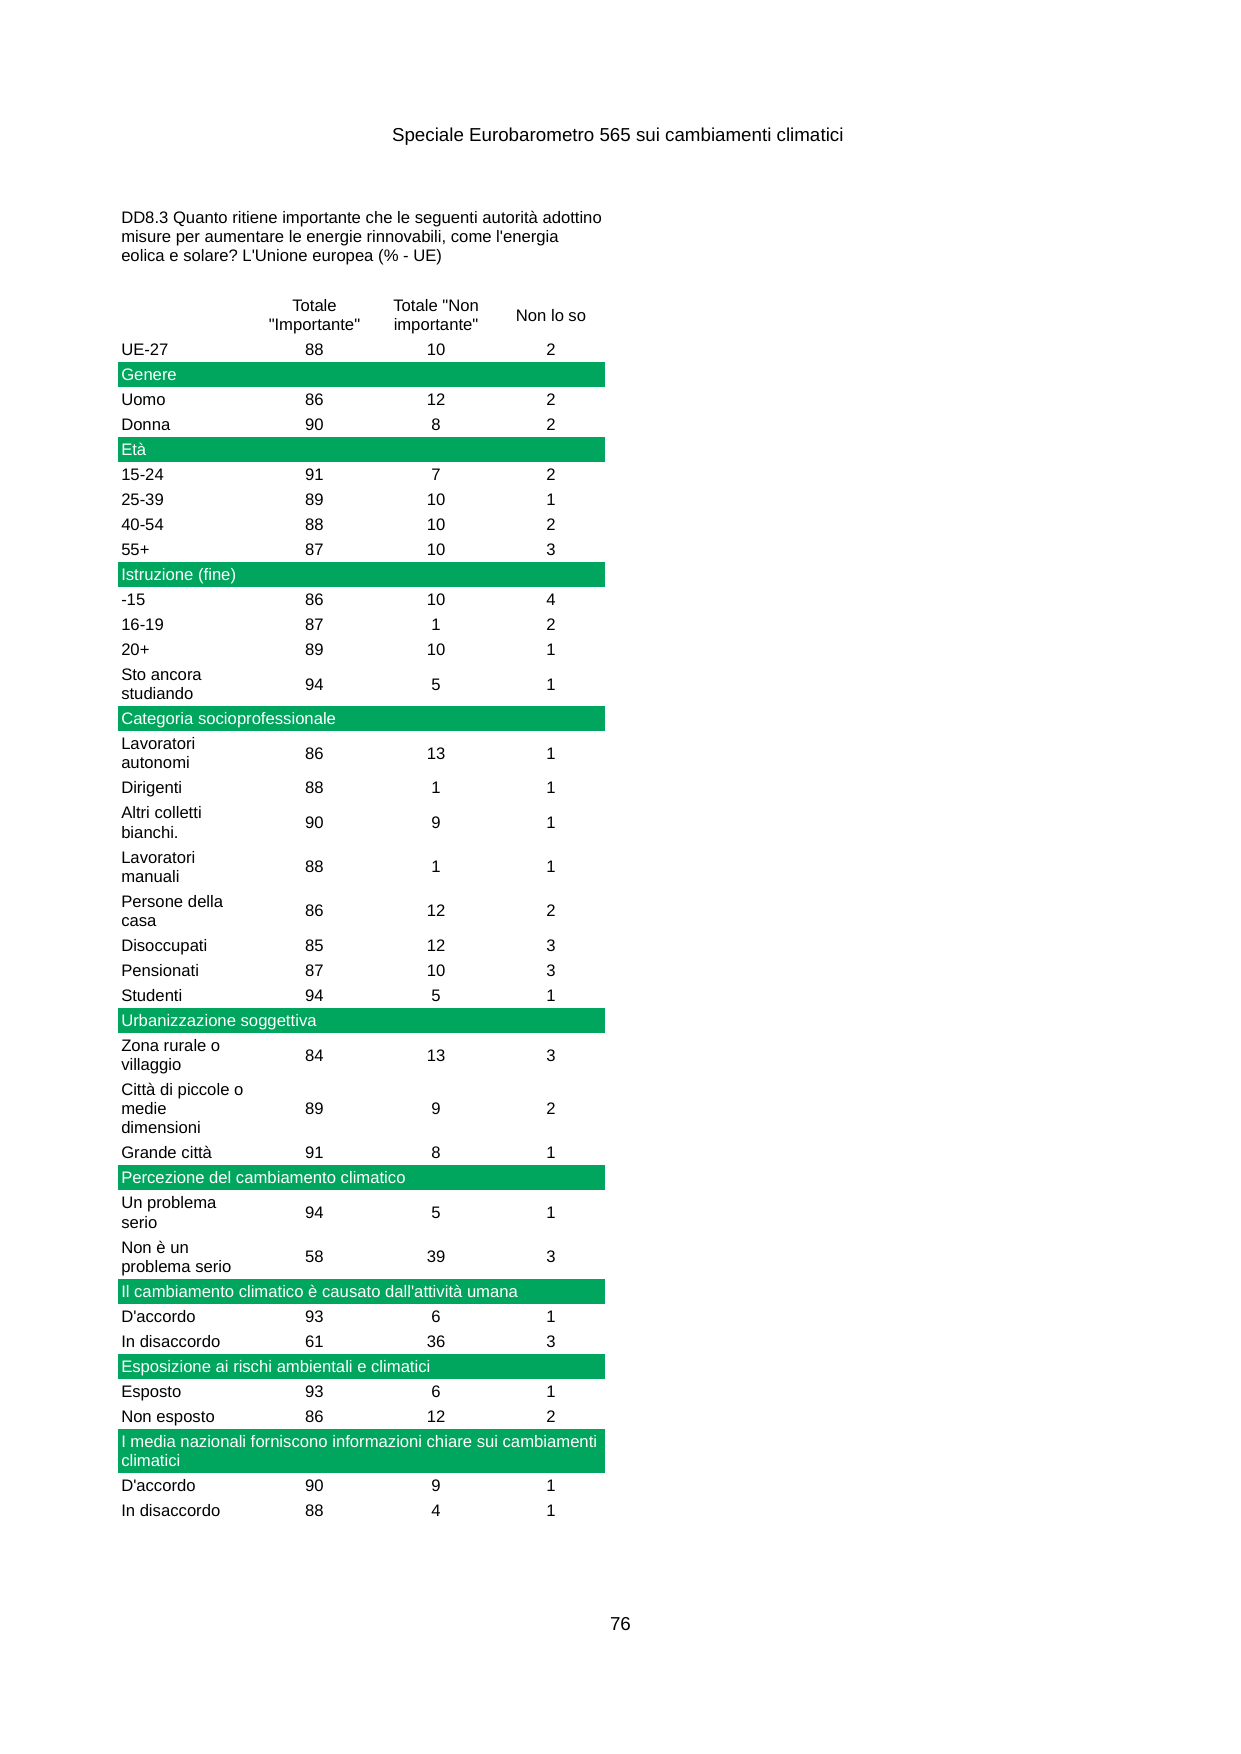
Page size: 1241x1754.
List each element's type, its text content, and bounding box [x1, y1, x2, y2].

table_cell 87 [253, 612, 375, 637]
table_cell 1 [375, 612, 496, 637]
table_cell 91 [253, 462, 375, 487]
table_cell 10 [375, 637, 496, 662]
table_cell 90 [253, 1473, 375, 1498]
table_cell 13 [375, 1033, 496, 1077]
table_cell 90 [253, 412, 375, 437]
table_cell 16-19 [118, 612, 253, 637]
table_cell Esposizione ai rischi ambientali e climatici [118, 1354, 605, 1379]
table_cell 1 [496, 662, 605, 706]
table_cell 7 [375, 462, 496, 487]
table_cell 86 [253, 587, 375, 612]
table_cell 3 [496, 537, 605, 562]
table_cell 1 [496, 800, 605, 844]
table_cell In disaccordo [118, 1498, 253, 1523]
table_cell D'accordo [118, 1473, 253, 1498]
table_cell 2 [496, 1077, 605, 1140]
table_cell 3 [496, 933, 605, 958]
table_cell 89 [253, 637, 375, 662]
table_cell Non esposto [118, 1404, 253, 1429]
table_cell 86 [253, 1404, 375, 1429]
table_cell 2 [496, 337, 605, 362]
table_cell 3 [496, 1235, 605, 1279]
table_cell Genere [118, 362, 605, 387]
table_cell 2 [496, 889, 605, 933]
table_cell 87 [253, 958, 375, 983]
table_cell 6 [375, 1304, 496, 1329]
table_cell 58 [253, 1235, 375, 1279]
table_cell 91 [253, 1140, 375, 1165]
table_cell 2 [496, 412, 605, 437]
table_cell 10 [375, 958, 496, 983]
table_cell 40-54 [118, 512, 253, 537]
table_cell 88 [253, 845, 375, 889]
table_cell 2 [496, 1404, 605, 1429]
table_cell 85 [253, 933, 375, 958]
table_cell 5 [375, 1190, 496, 1234]
table_header DD8.3 Quanto ritiene importante che le seguenti autorità adottino misure per aumentare le energie rinnovabili, come l'energia eolica e solare? L'Unione europea (% - UE) [118, 205, 605, 268]
table_cell Lavoratori autonomi [118, 731, 253, 775]
table_cell 89 [253, 1077, 375, 1140]
table_cell 86 [253, 731, 375, 775]
table_cell [118, 293, 253, 337]
table_cell Lavoratori manuali [118, 845, 253, 889]
table_cell Non lo so [496, 293, 605, 337]
table_cell Percezione del cambiamento climatico [118, 1165, 605, 1190]
table_cell Zona rurale o villaggio [118, 1033, 253, 1077]
table_cell 15-24 [118, 462, 253, 487]
table_cell 9 [375, 1077, 496, 1140]
table_cell 3 [496, 958, 605, 983]
table_cell Sto ancora studiando [118, 662, 253, 706]
table_cell Un problema serio [118, 1190, 253, 1234]
table_cell 94 [253, 1190, 375, 1234]
table_cell 86 [253, 387, 375, 412]
table_cell 1 [496, 983, 605, 1008]
table_cell 88 [253, 775, 375, 800]
table_cell 84 [253, 1033, 375, 1077]
table_cell 94 [253, 983, 375, 1008]
table_cell 1 [375, 845, 496, 889]
table_cell 1 [496, 1140, 605, 1165]
table_cell 1 [496, 1379, 605, 1404]
table_cell 12 [375, 1404, 496, 1429]
table_cell 10 [375, 537, 496, 562]
table_cell 2 [496, 512, 605, 537]
table_cell 88 [253, 337, 375, 362]
table_cell [375, 268, 496, 293]
table_cell 25-39 [118, 487, 253, 512]
table_cell 94 [253, 662, 375, 706]
table_cell Persone della casa [118, 889, 253, 933]
table_cell Totale "Importante" [253, 293, 375, 337]
table_cell Disoccupati [118, 933, 253, 958]
table_cell Urbanizzazione soggettiva [118, 1008, 605, 1033]
table_cell Categoria socioprofessionale [118, 706, 605, 731]
table_cell 1 [496, 487, 605, 512]
table_cell Città di piccole o medie dimensioni [118, 1077, 253, 1140]
table_cell 10 [375, 587, 496, 612]
table_cell 39 [375, 1235, 496, 1279]
table_cell 3 [496, 1329, 605, 1354]
table_cell 2 [496, 612, 605, 637]
table_cell -15 [118, 587, 253, 612]
table_cell Studenti [118, 983, 253, 1008]
table_cell 2 [496, 387, 605, 412]
table_cell 87 [253, 537, 375, 562]
table_cell 6 [375, 1379, 496, 1404]
table_cell 88 [253, 1498, 375, 1523]
table_cell 4 [496, 587, 605, 612]
table_cell [253, 268, 375, 293]
table_cell 20+ [118, 637, 253, 662]
table_cell 93 [253, 1304, 375, 1329]
table_cell 10 [375, 487, 496, 512]
table_cell Dirigenti [118, 775, 253, 800]
table_cell 1 [496, 637, 605, 662]
table_cell 1 [496, 1190, 605, 1234]
table_cell 1 [496, 1473, 605, 1498]
table_cell Donna [118, 412, 253, 437]
table_cell Non è un problema serio [118, 1235, 253, 1279]
table_cell 2 [496, 462, 605, 487]
table_cell 10 [375, 337, 496, 362]
table_cell 9 [375, 1473, 496, 1498]
table_cell I media nazionali forniscono informazioni chiare sui cambiamenti climatici [118, 1429, 605, 1473]
table_cell 86 [253, 889, 375, 933]
table_cell 9 [375, 800, 496, 844]
table_cell 12 [375, 933, 496, 958]
table_cell 8 [375, 1140, 496, 1165]
table_cell 5 [375, 983, 496, 1008]
table_cell 89 [253, 487, 375, 512]
table_cell 88 [253, 512, 375, 537]
table_cell D'accordo [118, 1304, 253, 1329]
table_cell 4 [375, 1498, 496, 1523]
table_cell 90 [253, 800, 375, 844]
table_cell Grande città [118, 1140, 253, 1165]
table_cell Il cambiamento climatico è causato dall'attività umana [118, 1279, 605, 1304]
table_cell 1 [496, 731, 605, 775]
table_cell 12 [375, 387, 496, 412]
table_cell 1 [496, 775, 605, 800]
table_cell Totale "Non importante" [375, 293, 496, 337]
table_cell [118, 268, 253, 293]
table_cell 5 [375, 662, 496, 706]
table_cell 36 [375, 1329, 496, 1354]
table_cell Altri colletti bianchi. [118, 800, 253, 844]
table_cell Pensionati [118, 958, 253, 983]
table_cell Istruzione (fine) [118, 562, 605, 587]
table_cell Età [118, 437, 605, 462]
table_cell 1 [496, 845, 605, 889]
table_cell Esposto [118, 1379, 253, 1404]
table_cell 13 [375, 731, 496, 775]
table_cell 3 [496, 1033, 605, 1077]
table_cell 61 [253, 1329, 375, 1354]
table_cell [496, 268, 605, 293]
table_cell 12 [375, 889, 496, 933]
table_cell 8 [375, 412, 496, 437]
table_cell 1 [496, 1304, 605, 1329]
table_cell Uomo [118, 387, 253, 412]
table_cell 55+ [118, 537, 253, 562]
table_cell In disaccordo [118, 1329, 253, 1354]
table_cell UE-27 [118, 337, 253, 362]
table_cell 10 [375, 512, 496, 537]
table_cell 1 [375, 775, 496, 800]
table_cell 93 [253, 1379, 375, 1404]
table_cell 1 [496, 1498, 605, 1523]
